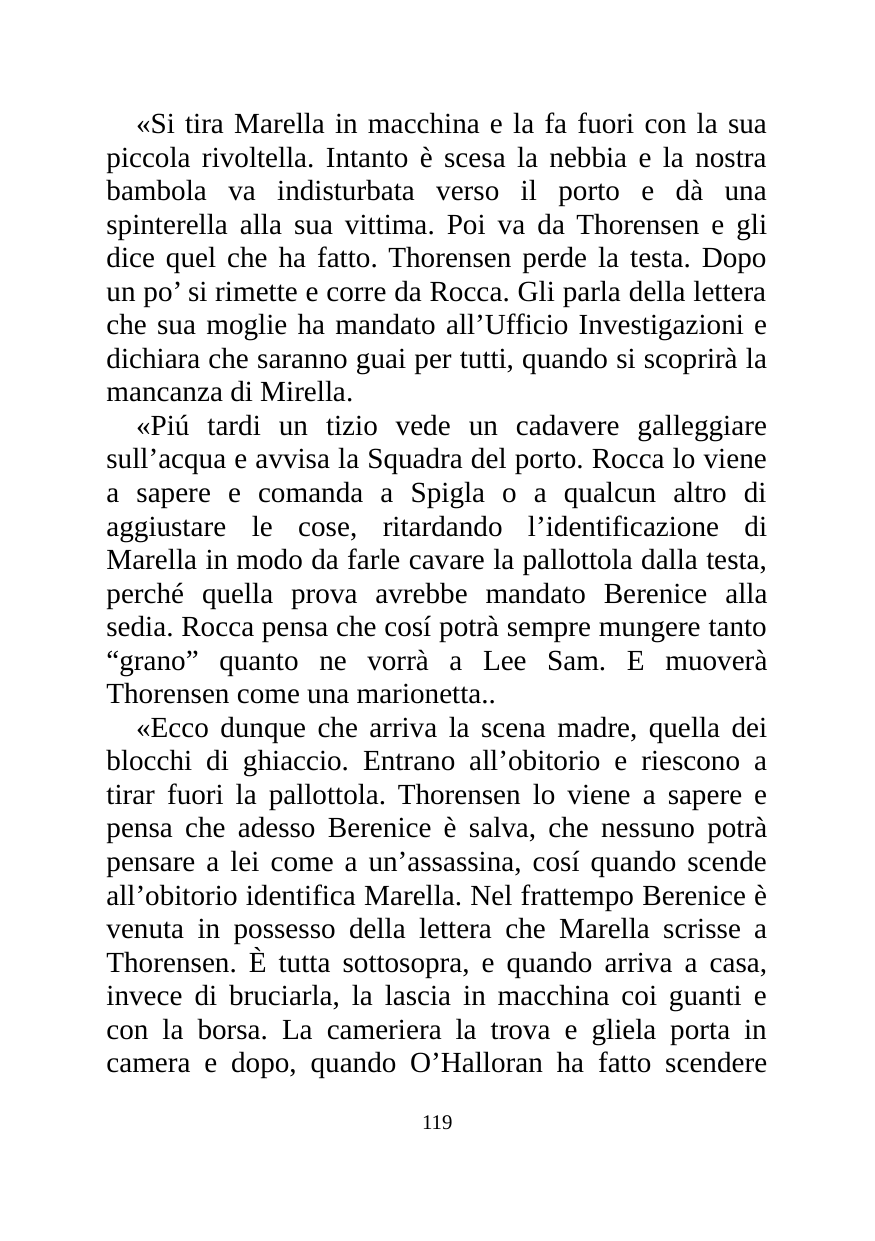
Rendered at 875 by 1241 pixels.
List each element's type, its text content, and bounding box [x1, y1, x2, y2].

text «Piú tardi un tizio vede un cadavere galleggiare sull’acqua e avvisa la Squadra del porto. Rocca lo viene a sapere e comanda a Spigla o a qualcun altro di aggiustare le cose, ritardando l’identificazione di Marella in modo da farle cavare la pallottola dalla testa, perché quella prova avrebbe mandato Berenice alla sedia. Rocca pensa che cosí potrà sempre mungere tanto “grano” quanto ne vorrà a Lee Sam. E muoverà Thorensen come una marionetta.. [106, 408, 768, 710]
text «Si tira Marella in macchina e la fa fuori con la sua piccola rivoltella. Intanto è scesa la nebbia e la nostra bambola va indisturbata verso il porto e dà una spinterella alla sua vittima. Poi va da Thorensen e gli dice quel che ha fatto. Thorensen perde la testa. Dopo un po’ si rimette e corre da Rocca. Gli parla della lettera che sua moglie ha mandato all’Ufficio Investigazioni e dichiara che saranno guai per tutti, quando si scoprirà la mancanza di Mirella. [106, 106, 768, 408]
text «Ecco dunque che arriva la scena madre, quella dei blocchi di ghiaccio. Entrano all’obitorio e riescono a tirar fuori la pallottola. Thorensen lo viene a sapere e pensa che adesso Berenice è salva, che nessuno potrà pensare a lei come a un’assassina, cosí quando scende all’obitorio identifica Marella. Nel frattempo Berenice è venuta in possesso della lettera che Marella scrisse a Thorensen. È tutta sottosopra, e quando arriva a casa, invece di bruciarla, la lascia in macchina coi guanti e con la borsa. La cameriera la trova e gliela porta in camera e dopo, quando O’Halloran ha fatto scendere [106, 710, 768, 1079]
